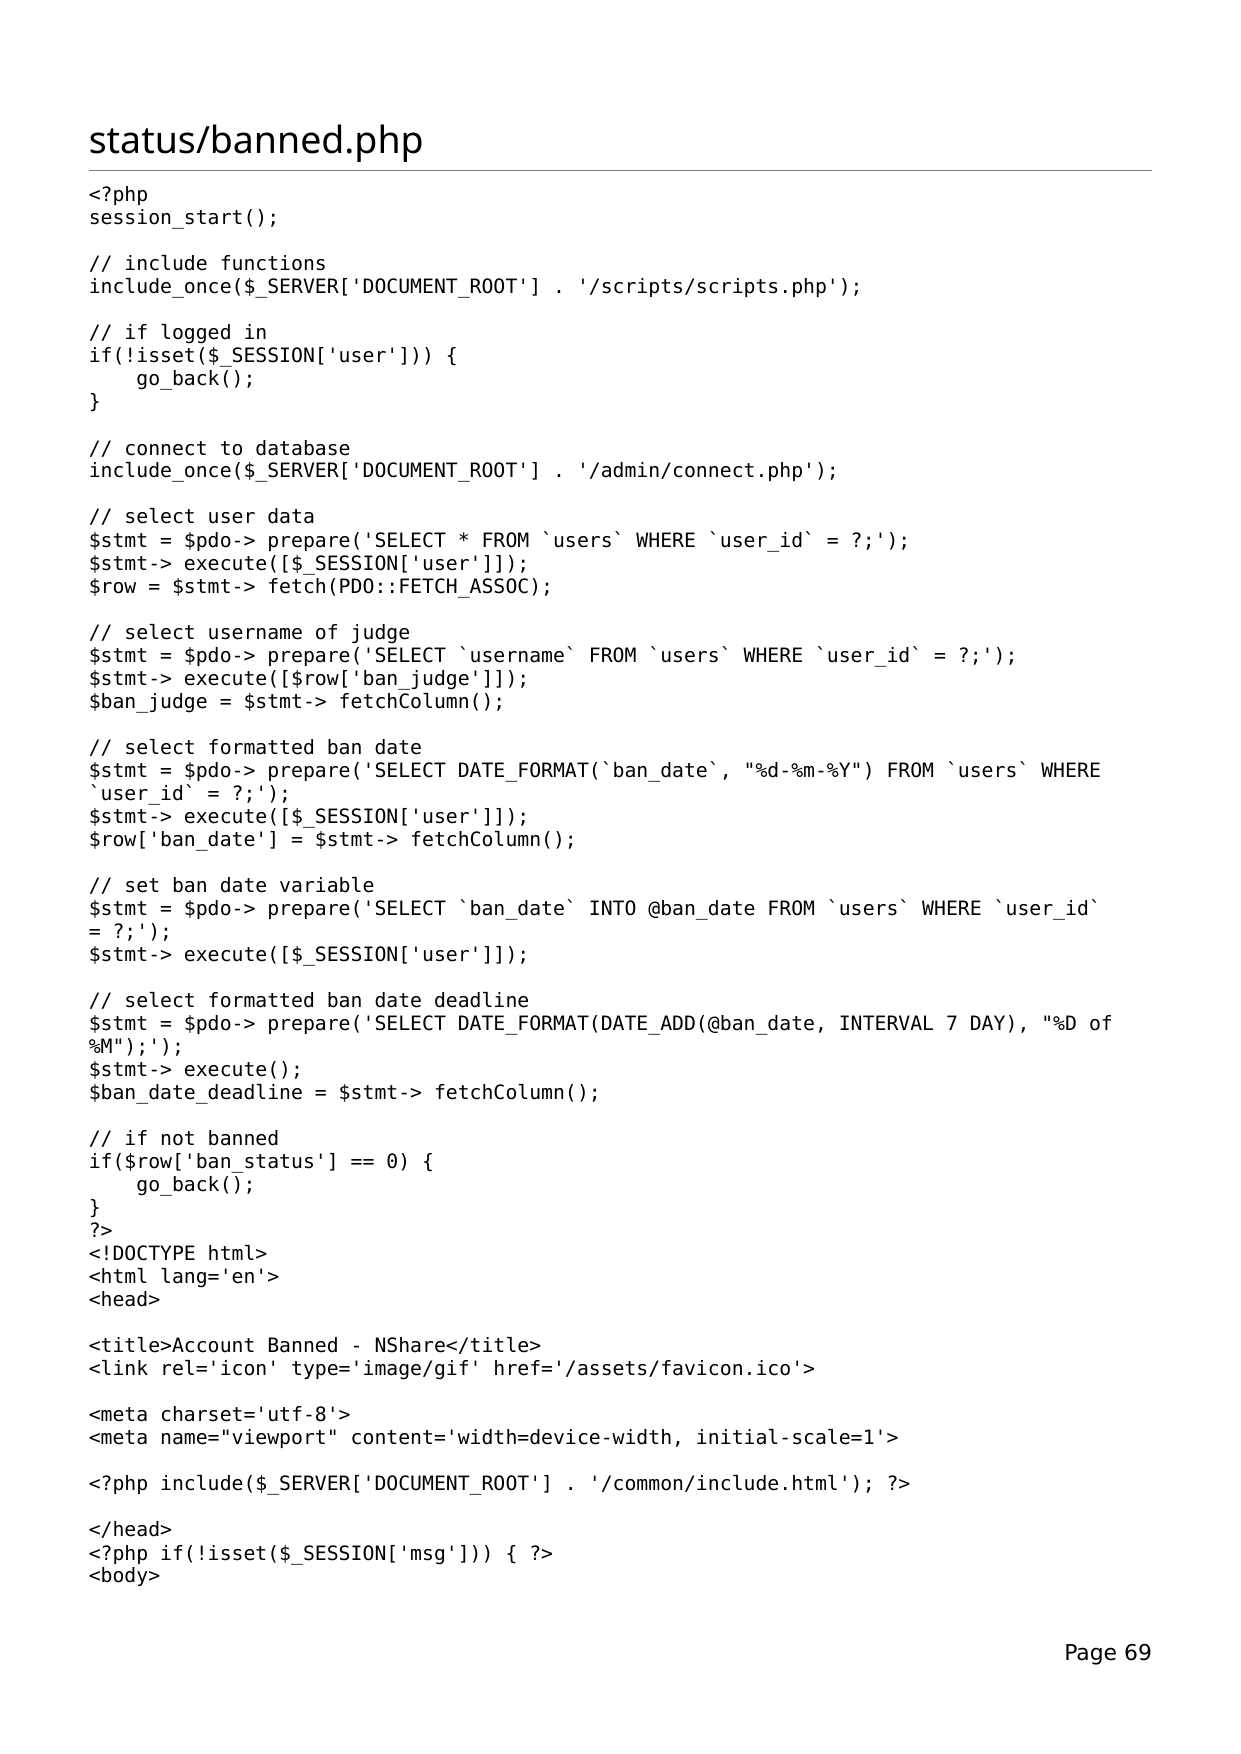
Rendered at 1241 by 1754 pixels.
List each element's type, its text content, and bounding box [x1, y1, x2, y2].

text // if logged in [88, 321, 1152, 344]
text $stmt = $pdo-> prepare('SELECT DATE_FORMAT(`ban_date`, "%d-%m-%Y") FROM `users` WHERE `user_id` = ?;'); [88, 759, 1152, 805]
text <html lang='en'> [88, 1265, 1152, 1288]
text session_start(); [88, 206, 1152, 229]
text <meta name="viewport" content='width=device-width, initial-scale=1'> [88, 1426, 1152, 1449]
text $row = $stmt-> fetch(PDO::FETCH_ASSOC); [88, 575, 1152, 598]
text // include functions [88, 252, 1152, 275]
text // select username of judge [88, 621, 1152, 644]
text go_back(); [88, 1173, 1152, 1196]
text if($row['ban_status'] == 0) { [88, 1150, 1152, 1173]
text if(!isset($_SESSION['user'])) { [88, 344, 1152, 367]
text <body> [88, 1564, 1152, 1588]
text <!DOCTYPE html> [88, 1242, 1152, 1265]
text $stmt = $pdo-> prepare('SELECT `username` FROM `users` WHERE `user_id` = ?;'); [88, 644, 1152, 667]
text <head> [88, 1288, 1152, 1311]
text include_once($_SERVER['DOCUMENT_ROOT'] . '/admin/connect.php'); [88, 459, 1152, 483]
text // set ban date variable [88, 874, 1152, 897]
text // connect to database [88, 437, 1152, 459]
text // select formatted ban date deadline [88, 989, 1152, 1012]
subtitle status/banned.php [88, 113, 1152, 171]
text $ban_judge = $stmt-> fetchColumn(); [88, 690, 1152, 713]
text go_back(); [88, 367, 1152, 391]
text $stmt = $pdo-> prepare('SELECT `ban_date` INTO @ban_date FROM `users` WHERE `user_id` = ?;'); [88, 897, 1152, 943]
text $row['ban_date'] = $stmt-> fetchColumn(); [88, 828, 1152, 851]
text // if not banned [88, 1127, 1152, 1150]
text </head> [88, 1518, 1152, 1542]
text $stmt-> execute([$_SESSION['user']]); [88, 943, 1152, 966]
text <title>Account Banned - NShare</title> [88, 1334, 1152, 1357]
text $stmt-> execute([$_SESSION['user']]); [88, 805, 1152, 828]
text $stmt = $pdo-> prepare('SELECT DATE_FORMAT(DATE_ADD(@ban_date, INTERVAL 7 DAY), "%D of %M");'); [88, 1012, 1152, 1058]
text $stmt = $pdo-> prepare('SELECT * FROM `users` WHERE `user_id` = ?;'); [88, 529, 1152, 552]
text <?php [88, 183, 1152, 206]
text <link rel='icon' type='image/gif' href='/assets/favicon.ico'> [88, 1357, 1152, 1380]
text } [88, 391, 1152, 413]
text // select formatted ban date [88, 736, 1152, 759]
text <meta charset='utf-8'> [88, 1403, 1152, 1426]
text <?php if(!isset($_SESSION['msg'])) { ?> [88, 1542, 1152, 1564]
text ?> [88, 1219, 1152, 1242]
text $stmt-> execute(); [88, 1058, 1152, 1081]
text $stmt-> execute([$_SESSION['user']]); [88, 552, 1152, 575]
text <?php include($_SERVER['DOCUMENT_ROOT'] . '/common/include.html'); ?> [88, 1472, 1152, 1496]
text include_once($_SERVER['DOCUMENT_ROOT'] . '/scripts/scripts.php'); [88, 275, 1152, 298]
text $ban_date_deadline = $stmt-> fetchColumn(); [88, 1081, 1152, 1104]
text // select user data [88, 506, 1152, 529]
text } [88, 1196, 1152, 1219]
text $stmt-> execute([$row['ban_judge']]); [88, 667, 1152, 690]
